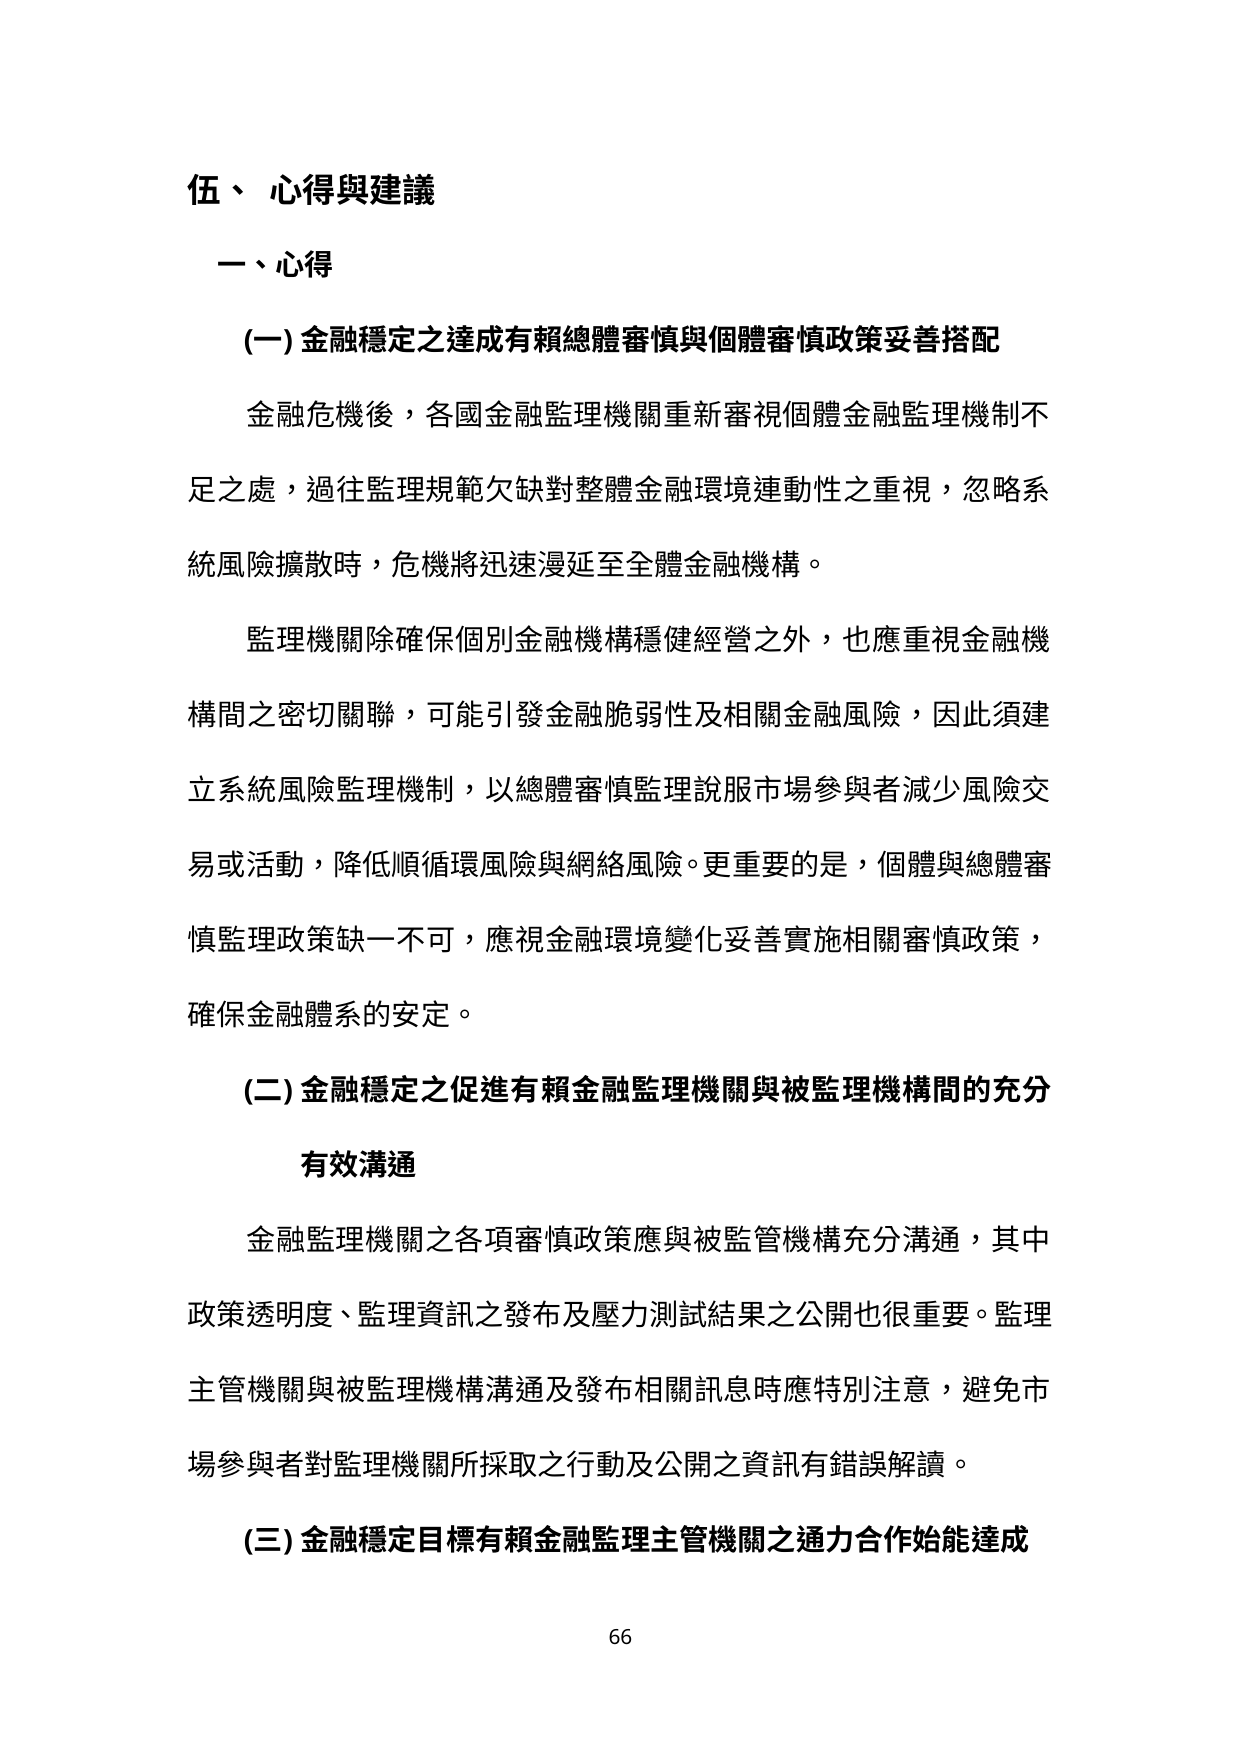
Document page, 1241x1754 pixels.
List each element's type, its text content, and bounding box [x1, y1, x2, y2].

list 金融穩定目標有賴金融監理主管機關之通力合作始能達成 [244, 1500, 1053, 1575]
text 金融監理機關之各項審慎政策應與被監管機構充分溝通，其中政策透明度、監理資訊之發布及壓力測試結果之公開也很重要。監理主管機關與被監理機構溝通及發布相關訊息時應特別注意，避免市場參與者對監理機關所採取之行動及公開之資訊有錯誤解讀。 [187, 1200, 1053, 1500]
text 一、心得 [187, 225, 1053, 300]
text 金融危機後，各國金融監理機關重新審視個體金融監理機制不足之處，過往監理規範欠缺對整體金融環境連動性之重視，忽略系統風險擴散時，危機將迅速漫延至全體金融機構。 [187, 375, 1053, 600]
list 金融穩定之達成有賴總體審慎與個體審慎政策妥善搭配 [244, 300, 1053, 375]
text 伍、 心得與建議 [187, 150, 1053, 225]
list 金融穩定之促進有賴金融監理機關與被監理機構間的充分有效溝通 [244, 1050, 1053, 1200]
text 監理機關除確保個別金融機構穩健經營之外，也應重視金融機構間之密切關聯，可能引發金融脆弱性及相關金融風險，因此須建立系統風險監理機制，以總體審慎監理說服市場參與者減少風險交易或活動，降低順循環風險與網絡風險。更重要的是，個體與總體審慎監理政策缺一不可，應視金融環境變化妥善實施相關審慎政策，確保金融體系的安定。 [187, 600, 1053, 1050]
